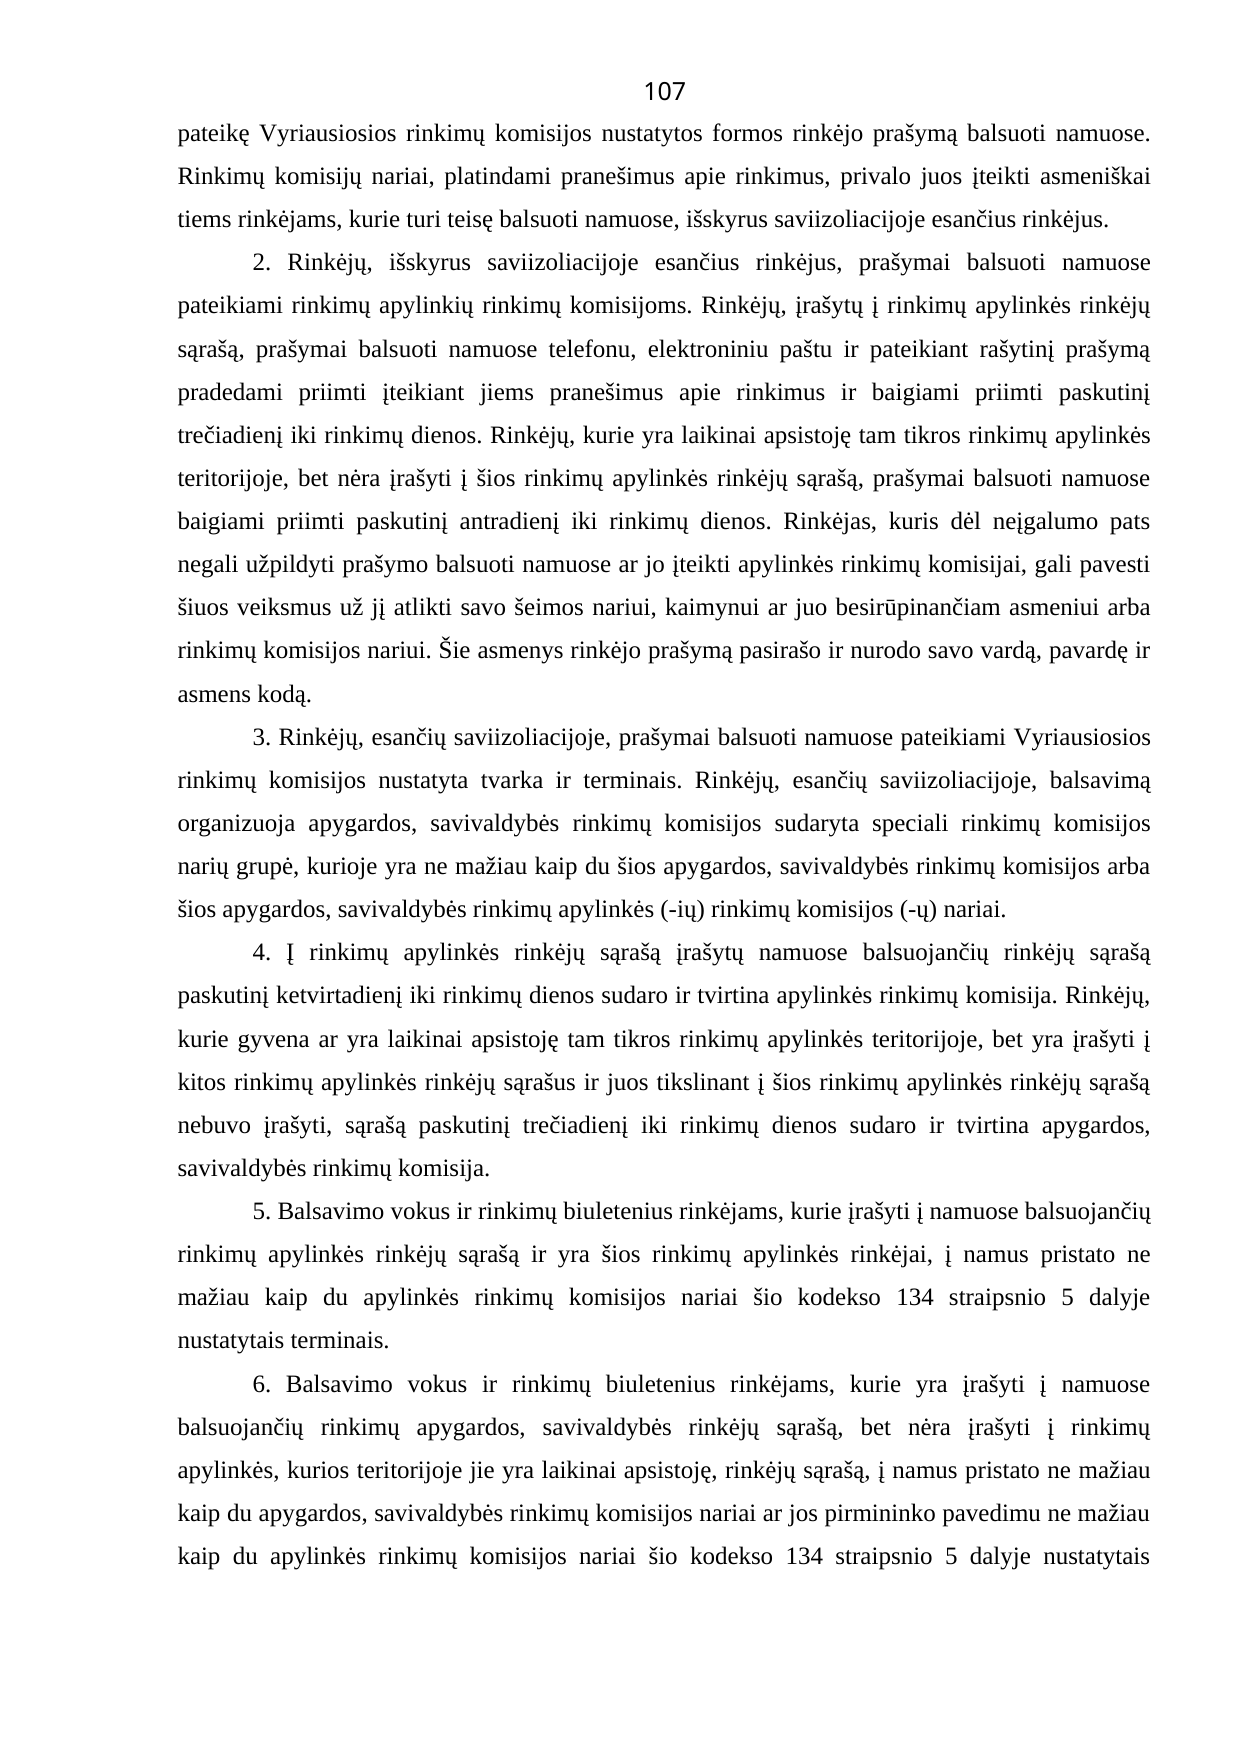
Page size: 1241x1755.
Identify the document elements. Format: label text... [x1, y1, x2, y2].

text 3. Rinkėjų, esančių saviizoliacijoje, prašymai balsuoti namuose pateikiami Vyriausiosios rinkimų komisijos nustatyta tvarka ir terminais. Rinkėjų, esančių saviizoliacijoje, balsavimą organizuoja apygardos, savivaldybės rinkimų komisijos sudaryta speciali rinkimų komisijos narių grupė, kurioje yra ne mažiau kaip du šios apygardos, savivaldybės rinkimų komisijos arba šios apygardos, savivaldybės rinkimų apylinkės (-ių) rinkimų komisijos (-ų) nariai. [177, 722, 1152, 923]
text 4. Į rinkimų apylinkės rinkėjų sąrašą įrašytų namuose balsuojančių rinkėjų sąrašą paskutinį ketvirtadienį iki rinkimų dienos sudaro ir tvirtina apylinkės rinkimų komisija. Rinkėjų, kurie gyvena ar yra laikinai apsistoję tam tikros rinkimų apylinkės teritorijoje, bet yra įrašyti į kitos rinkimų apylinkės rinkėjų sąrašus ir juos tikslinant į šios rinkimų apylinkės rinkėjų sąrašą nebuvo įrašyti, sąrašą paskutinį trečiadienį iki rinkimų dienos sudaro ir tvirtina apygardos, savivaldybės rinkimų komisija. [177, 937, 1152, 1182]
text pateikę Vyriausiosios rinkimų komisijos nustatytos formos rinkėjo prašymą balsuoti namuose. Rinkimų komisijų nariai, platindami pranešimus apie rinkimus, privalo juos įteikti asmeniškai tiems rinkėjams, kurie turi teisę balsuoti namuose, išskyrus saviizoliacijoje esančius rinkėjus. [177, 118, 1152, 233]
text 2. Rinkėjų, išskyrus saviizoliacijoje esančius rinkėjus, prašymai balsuoti namuose pateikiami rinkimų apylinkių rinkimų komisijoms. Rinkėjų, įrašytų į rinkimų apylinkės rinkėjų sąrašą, prašymai balsuoti namuose telefonu, elektroniniu paštu ir pateikiant rašytinį prašymą pradedami priimti įteikiant jiems pranešimus apie rinkimus ir baigiami priimti paskutinį trečiadienį iki rinkimų dienos. Rinkėjų, kurie yra laikinai apsistoję tam tikros rinkimų apylinkės teritorijoje, bet nėra įrašyti į šios rinkimų apylinkės rinkėjų sąrašą, prašymai balsuoti namuose baigiami priimti paskutinį antradienį iki rinkimų dienos. Rinkėjas, kuris dėl neįgalumo pats negali užpildyti prašymo balsuoti namuose ar jo įteikti apylinkės rinkimų komisijai, gali pavesti šiuos veiksmus už jį atlikti savo šeimos nariui, kaimynui ar juo besirūpinančiam asmeniui arba rinkimų komisijos nariui. Šie asmenys rinkėjo prašymą pasirašo ir nurodo savo vardą, pavardę ir asmens kodą. [177, 247, 1152, 707]
text 6. Balsavimo vokus ir rinkimų biuletenius rinkėjams, kurie yra įrašyti į namuose balsuojančių rinkimų apygardos, savivaldybės rinkėjų sąrašą, bet nėra įrašyti į rinkimų apylinkės, kurios teritorijoje jie yra laikinai apsistoję, rinkėjų sąrašą, į namus pristato ne mažiau kaip du apygardos, savivaldybės rinkimų komisijos nariai ar jos pirmininko pavedimu ne mažiau kaip du apylinkės rinkimų komisijos nariai šio kodekso 134 straipsnio 5 dalyje nustatytais [177, 1369, 1152, 1570]
text 5. Balsavimo vokus ir rinkimų biuletenius rinkėjams, kurie įrašyti į namuose balsuojančių rinkimų apylinkės rinkėjų sąrašą ir yra šios rinkimų apylinkės rinkėjai, į namus pristato ne mažiau kaip du apylinkės rinkimų komisijos nariai šio kodekso 134 straipsnio 5 dalyje nustatytais terminais. [177, 1196, 1152, 1354]
